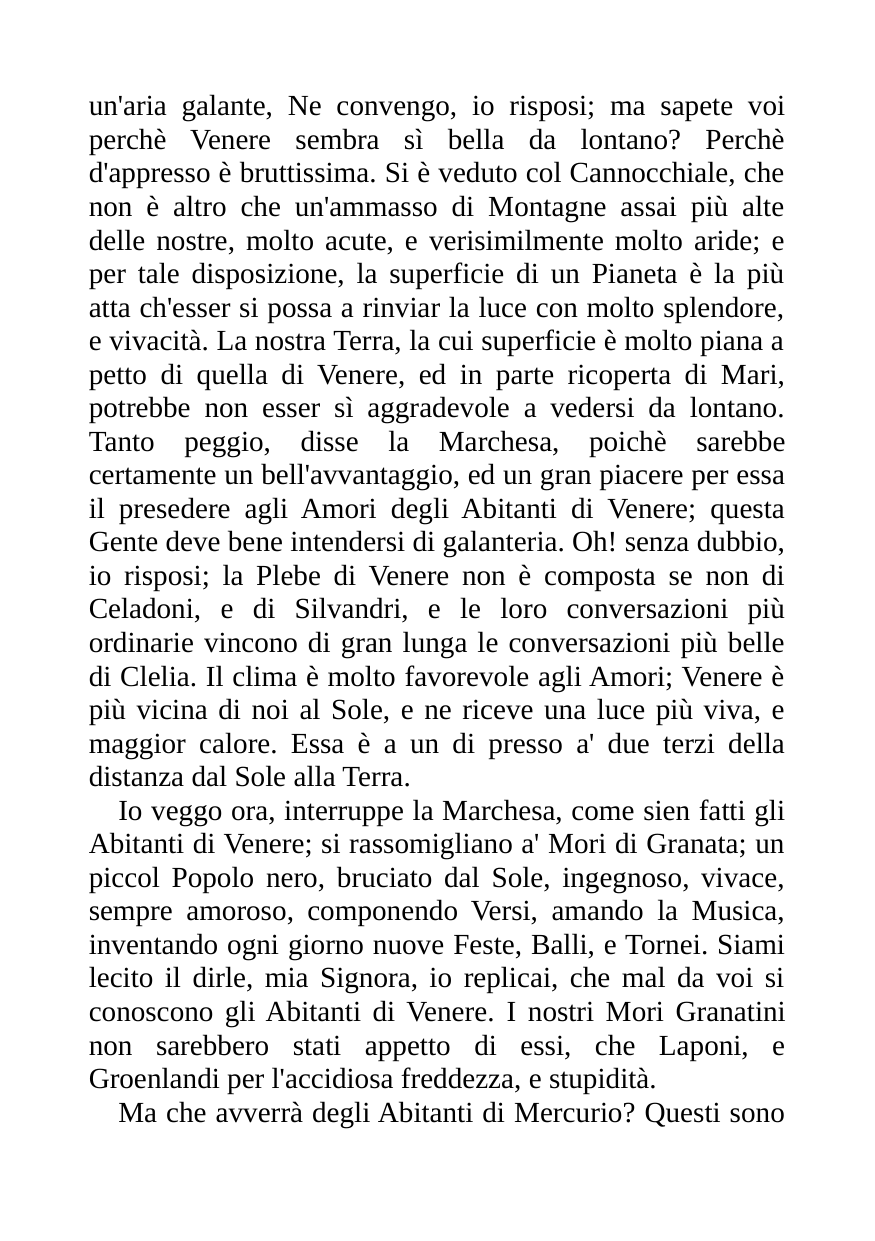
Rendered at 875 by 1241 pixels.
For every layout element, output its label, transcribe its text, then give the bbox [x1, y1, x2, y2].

text Ma che avverrà degli Abitanti di Mercurio? Questi sono [88, 1095, 786, 1128]
text Io veggo ora, interruppe la Marchesa, come sien fatti gli Abitanti di Venere; si rassomigliano a' Mori di Granata; un piccol Popolo nero, bruciato dal Sole, ingegnoso, vivace, sempre amoroso, componendo Versi, amando la Musica, inventando ogni giorno nuove Feste, Balli, e Tornei. Siami lecito il dirle, mia Signora, io replicai, che mal da voi si conoscono gli Abitanti di Venere. I nostri Mori Granatini non sarebbero stati appetto di essi, che Laponi, e Groenlandi per l'accidiosa freddezza, e stupidità. [88, 793, 786, 1095]
text un'aria galante, Ne convengo, io risposi; ma sapete voi perchè Venere sembra sì bella da lontano? Perchè d'appresso è bruttissima. Si è veduto col Cannocchiale, che non è altro che un'ammasso di Montagne assai più alte delle nostre, molto acute, e verisimilmente molto aride; e per tale disposizione, la superficie di un Pianeta è la più atta ch'esser si possa a rinviar la luce con molto splendore, e vivacità. La nostra Terra, la cui superficie è molto piana a petto di quella di Venere, ed in parte ricoperta di Mari, potrebbe non esser sì aggradevole a vedersi da lontano. Tanto peggio, disse la Marchesa, poichè sarebbe certamente un bell'avvantaggio, ed un gran piacere per essa il presedere agli Amori degli Abitanti di Venere; questa Gente deve bene intendersi di galanteria. Oh! senza dubbio, io risposi; la Plebe di Venere non è composta se non di Celadoni, e di Silvandri, e le loro conversazioni più ordinarie vincono di gran lunga le conversazioni più belle di Clelia. Il clima è molto favorevole agli Amori; Venere è più vicina di noi al Sole, e ne riceve una luce più viva, e maggior calore. Essa è a un di presso a' due terzi della distanza dal Sole alla Terra. [88, 88, 786, 793]
